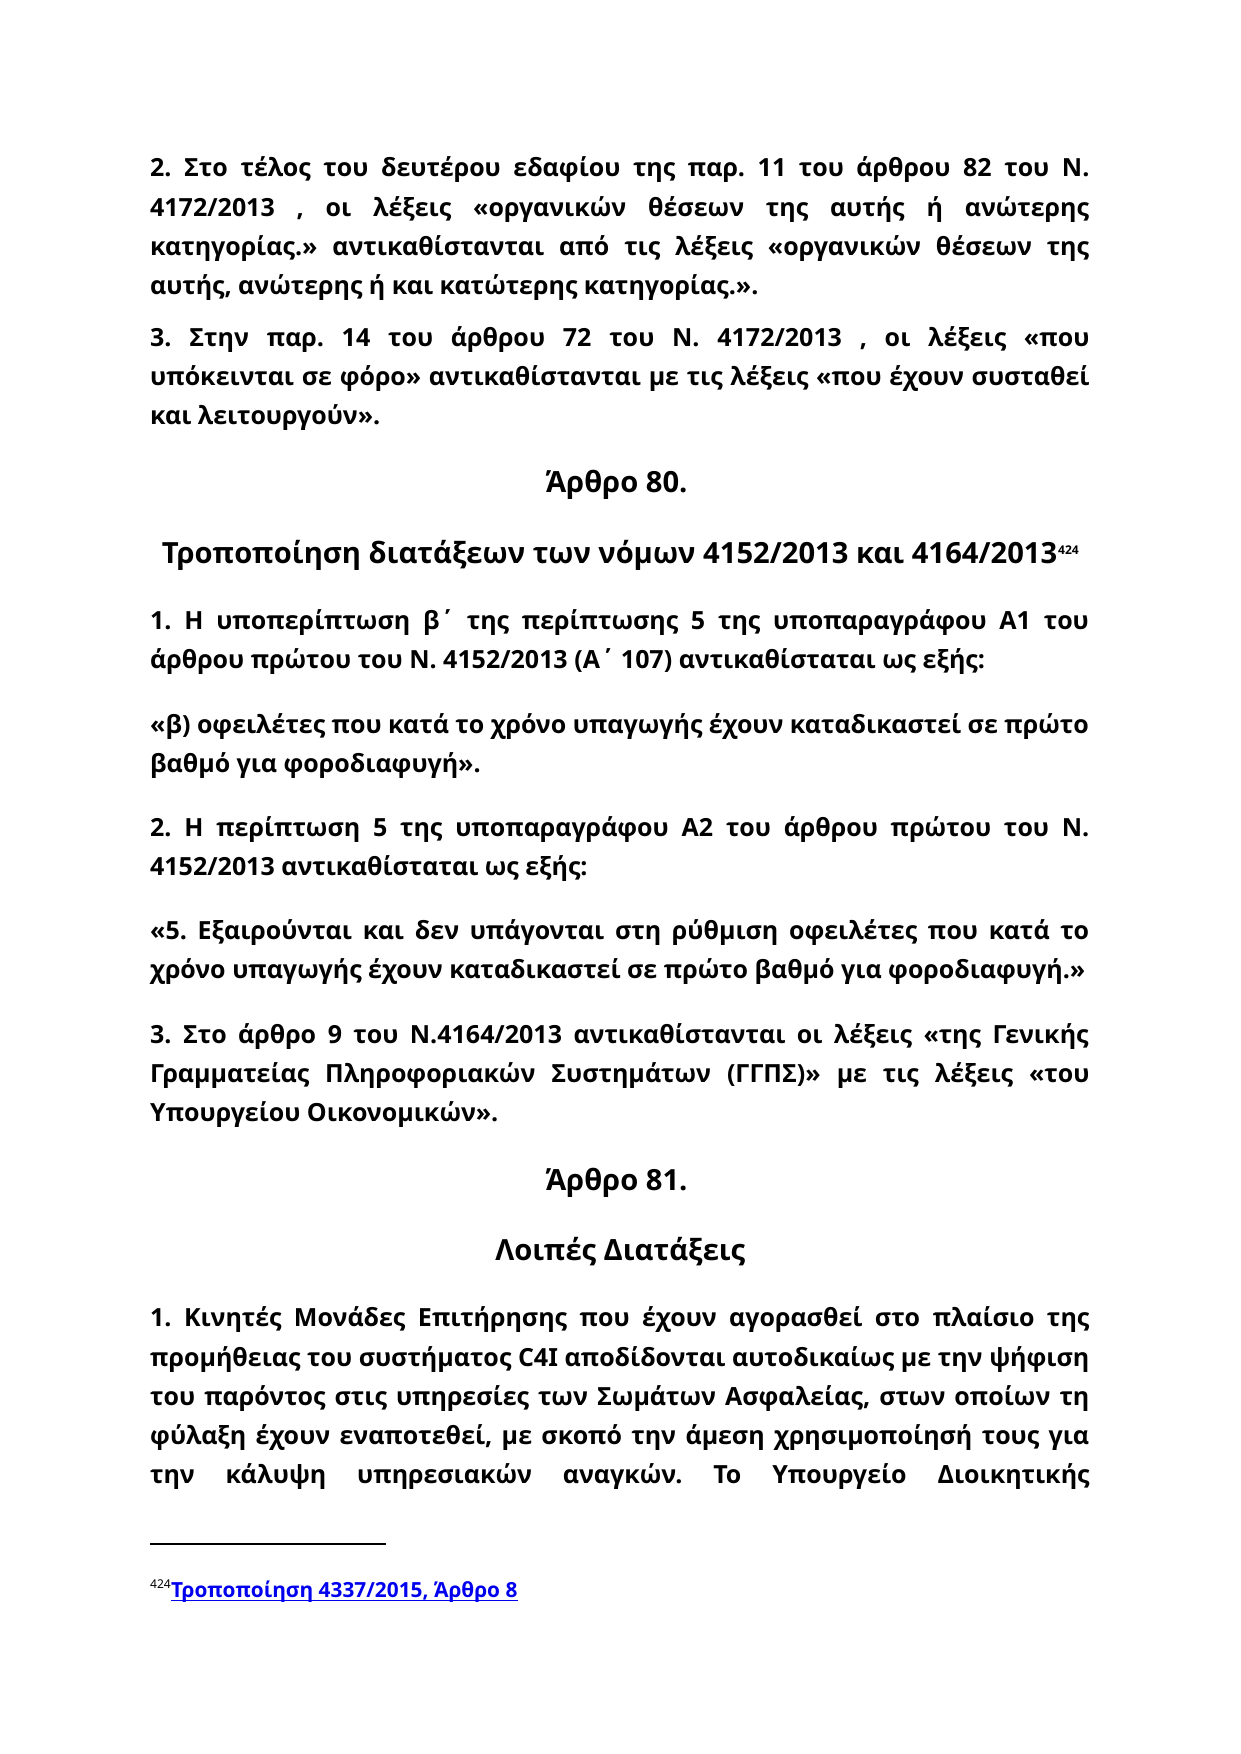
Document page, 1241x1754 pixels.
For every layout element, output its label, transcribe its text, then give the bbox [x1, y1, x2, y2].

text 1. Κινητές Μονάδες Επιτήρησης που έχουν αγορασθεί στο πλαίσιο της προμήθειας του συστήματος C4I αποδίδονται αυτοδικαίως με την ψήφιση του παρόντος στις υπηρεσίες των Σωμάτων Ασφαλείας, στων οποίων τη φύλαξη έχουν εναποτεθεί, με σκοπό την άμεση χρησιμοποίησή τους για την κάλυψη υπηρεσιακών αναγκών. Το Υπουργείο Διοικητικής [150, 1300, 1090, 1491]
text 3. Στο άρθρο 9 του Ν.4164/2013 αντικαθίστανται οι λέξεις «της Γενικής Γραμματείας Πληροφοριακών Συστημάτων (ΓΓΠΣ)» με τις λέξεις «του Υπουργείου Οικονομικών». [150, 1016, 1090, 1129]
text 2. Στο τέλος του δευτέρου εδαφίου της παρ. 11 του άρθρου 82 του Ν. 4172/2013 , οι λέξεις «οργανικών θέσεων της αυτής ή ανώτερης κατηγορίας.» αντικαθίστανται από τις λέξεις «οργανικών θέσεων της αυτής, ανώτερης ή και κατώτερης κατηγορίας.». [150, 150, 1090, 302]
text 2. Η περίπτωση 5 της υποπαραγράφου Α2 του άρθρου πρώτου του Ν. 4152/2013 αντικαθίσταται ως εξής: [150, 809, 1090, 883]
text 1. Η υποπερίπτωση β΄ της περίπτωσης 5 της υποπαραγράφου Α1 του άρθρου πρώτου του Ν. 4152/2013 (Α΄ 107) αντικαθίσταται ως εξής: [150, 603, 1090, 676]
subtitle Άρθρο 81. [150, 1159, 1090, 1198]
text «β) οφειλέτες που κατά το χρόνο υπαγωγής έχουν καταδικαστεί σε πρώτο βαθμό για φοροδιαφυγή». [150, 706, 1090, 779]
subtitle Τροποποίηση διατάξεων των νόμων 4152/2013 και 4164/2013 [150, 532, 1090, 572]
text Τροποποίηση 4337/2015, Άρθρο 8 [150, 1576, 1090, 1604]
text «5. Εξαιρούνται και δεν υπάγονται στη ρύθμιση οφειλέτες που κατά το χρόνο υπαγωγής έχουν καταδικαστεί σε πρώτο βαθμό για φοροδιαφυγή.» [150, 913, 1090, 986]
text 3. Στην παρ. 14 του άρθρου 72 του Ν. 4172/2013 , οι λέξεις «που υπόκεινται σε φόρο» αντικαθίστανται με τις λέξεις «που έχουν συσταθεί και λειτουργούν». [150, 319, 1090, 432]
subtitle Άρθρο 80. [150, 462, 1090, 501]
subtitle Λοιπές Διατάξεις [150, 1229, 1090, 1269]
